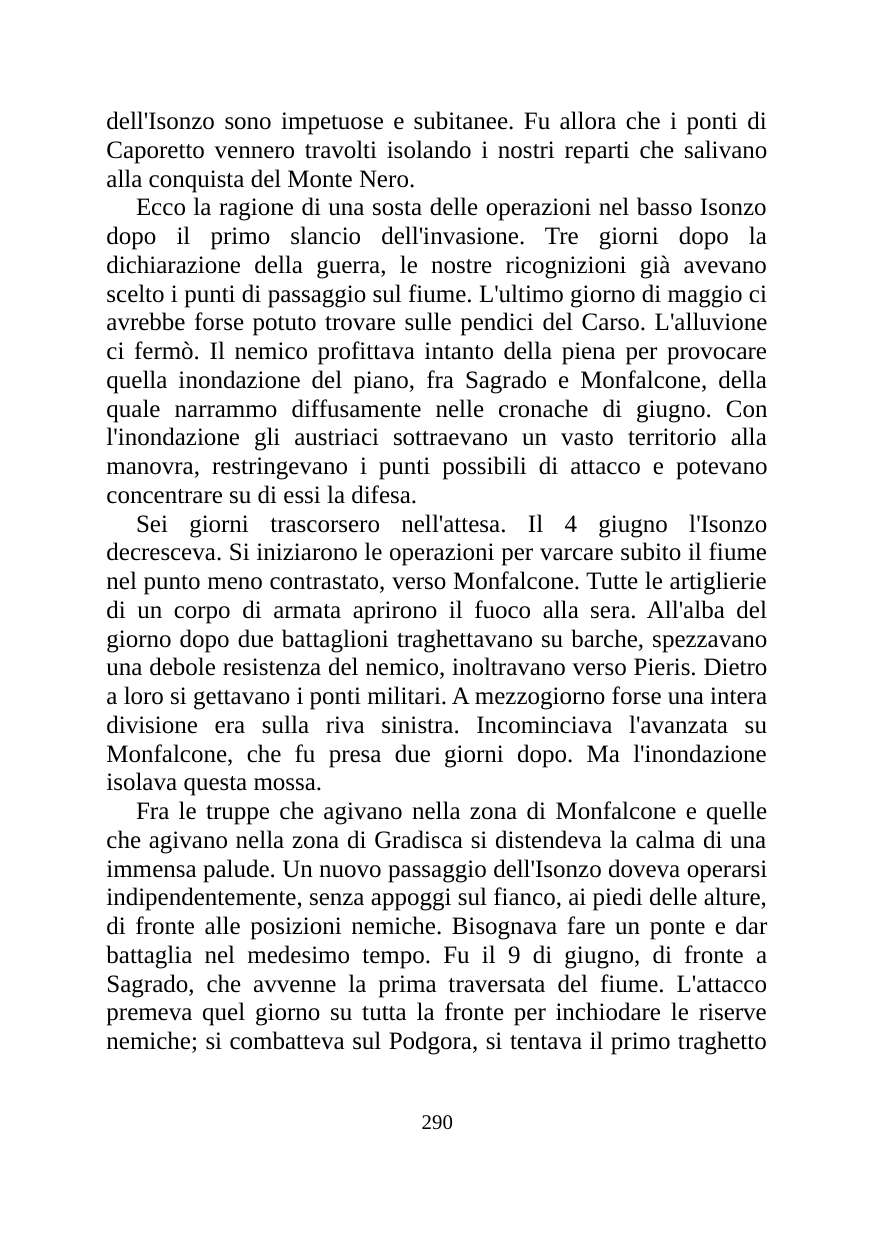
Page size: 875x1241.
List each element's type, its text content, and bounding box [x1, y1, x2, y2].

text dell'Isonzo sono impetuose e subitanee. Fu allora che i ponti di Caporetto vennero travolti isolando i nostri reparti che salivano alla conquista del Monte Nero. [106, 106, 768, 192]
text Sei giorni trascorsero nell'attesa. Il 4 giugno l'Isonzo decresceva. Si iniziarono le operazioni per varcare subito il fiume nel punto meno contrastato, verso Monfalcone. Tutte le artiglierie di un corpo di armata aprirono il fuoco alla sera. All'alba del giorno dopo due battaglioni traghettavano su barche, spezzavano una debole resistenza del nemico, inoltravano verso Pieris. Dietro a loro si gettavano i ponti militari. A mezzogiorno forse una intera divisione era sulla riva sinistra. Incominciava l'avanzata su Monfalcone, che fu presa due giorni dopo. Ma l'inondazione isolava questa mossa. [106, 509, 768, 796]
text Fra le truppe che agivano nella zona di Monfalcone e quelle che agivano nella zona di Gradisca si distendeva la calma di una immensa palude. Un nuovo passaggio dell'Isonzo doveva operarsi indipendentemente, senza appoggi sul fianco, ai piedi delle alture, di fronte alle posizioni nemiche. Bisognava fare un ponte e dar battaglia nel medesimo tempo. Fu il 9 di giugno, di fronte a Sagrado, che avvenne la prima traversata del fiume. L'attacco premeva quel giorno su tutta la fronte per inchiodare le riserve nemiche; si combatteva sul Podgora, si tentava il primo traghetto [106, 796, 768, 1055]
text Ecco la ragione di una sosta delle operazioni nel basso Isonzo dopo il primo slancio dell'invasione. Tre giorni dopo la dichiarazione della guerra, le nostre ricognizioni già avevano scelto i punti di passaggio sul fiume. L'ultimo giorno di maggio ci avrebbe forse potuto trovare sulle pendici del Carso. L'alluvione ci fermò. Il nemico profittava intanto della piena per provocare quella inondazione del piano, fra Sagrado e Monfalcone, della quale narrammo diffusamente nelle cronache di giugno. Con l'inondazione gli austriaci sottraevano un vasto territorio alla manovra, restringevano i punti possibili di attacco e potevano concentrare su di essi la difesa. [106, 192, 768, 509]
